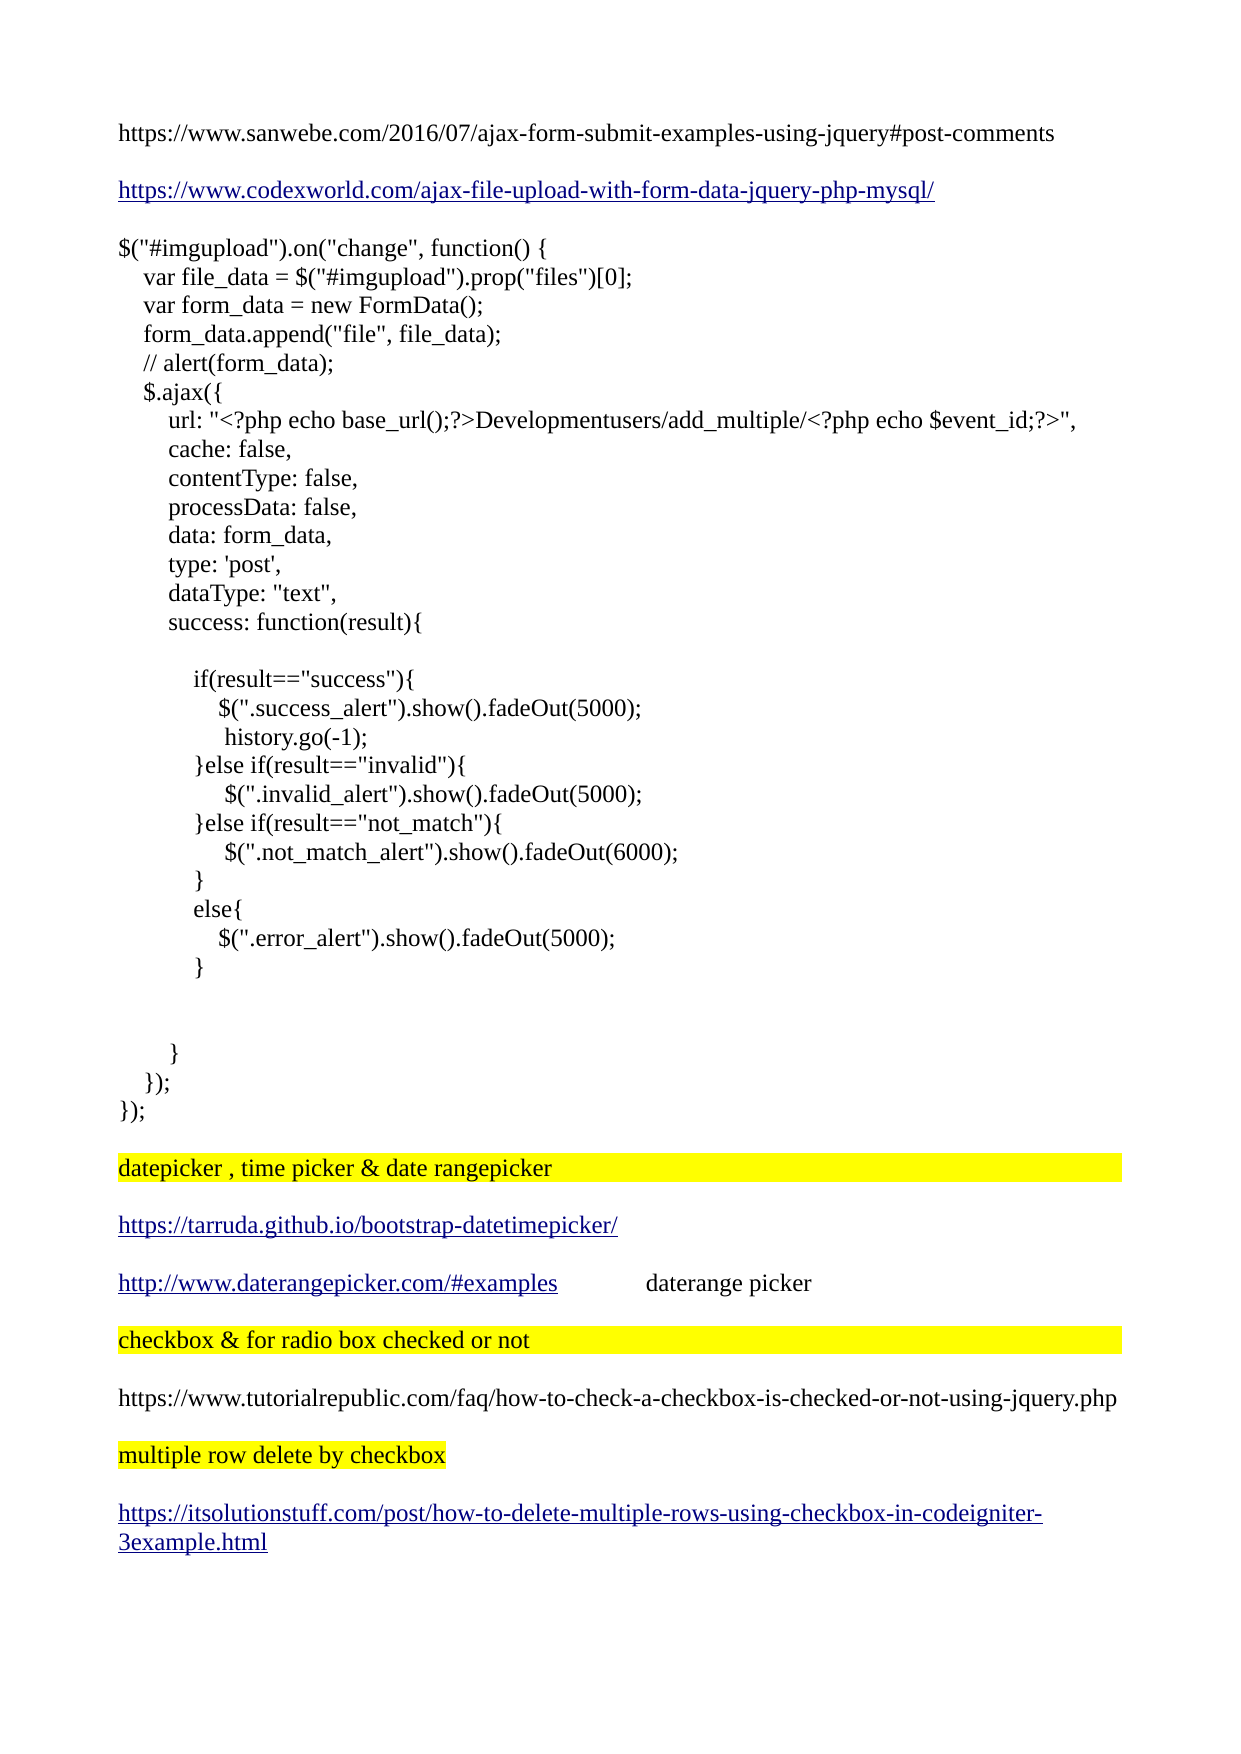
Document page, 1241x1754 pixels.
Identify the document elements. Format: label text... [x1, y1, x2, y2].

text data: form_data, [118, 521, 1122, 549]
text https://www.codexworld.com/ajax-file-upload-with-form-data-jquery-php-mysql/ [118, 176, 1122, 204]
text } [118, 952, 1122, 981]
text $(".error_alert").show().fadeOut(5000); [118, 923, 1122, 952]
text } [118, 866, 1122, 894]
text var form_data = new FormData(); [118, 291, 1122, 319]
text form_data.append("file", file_data); [118, 319, 1122, 348]
text history.go(-1); [118, 722, 1122, 751]
text }else if(result=="not_match"){ [118, 808, 1122, 837]
text var file_data = $("#imgupload").prop("files")[0]; [118, 262, 1122, 291]
text else{ [118, 894, 1122, 923]
text datepicker , time picker & date rangepicker [118, 1153, 1122, 1182]
text }else if(result=="invalid"){ [118, 751, 1122, 779]
text $(".not_match_alert").show().fadeOut(6000); [118, 837, 1122, 866]
text type: 'post', [118, 549, 1122, 578]
text http://www.daterangepicker.com/#examples daterange picker [118, 1268, 1122, 1297]
text dataType: "text", [118, 578, 1122, 607]
text $(".success_alert").show().fadeOut(5000); [118, 693, 1122, 722]
text https://itsolutionstuff.com/post/how-to-delete-multiple-rows-using-checkbox-in-codeigniter-3example.html [118, 1498, 1122, 1556]
text }); [118, 1096, 1122, 1124]
text } [118, 1038, 1122, 1067]
text url: "<?php echo base_url();?>Developmentusers/add_multiple/<?php echo $event_id;?>", [118, 406, 1122, 434]
text $(".invalid_alert").show().fadeOut(5000); [118, 779, 1122, 808]
text if(result=="success"){ [118, 664, 1122, 693]
text }); [118, 1067, 1122, 1096]
text https://tarruda.github.io/bootstrap-datetimepicker/ [118, 1211, 1122, 1239]
text https://www.tutorialrepublic.com/faq/how-to-check-a-checkbox-is-checked-or-not-using-jquery.php [118, 1383, 1122, 1412]
text success: function(result){ [118, 607, 1122, 636]
text processData: false, [118, 492, 1122, 521]
text cache: false, [118, 434, 1122, 463]
text $("#imgupload").on("change", function() { [118, 233, 1122, 262]
text multiple row delete by checkbox [118, 1441, 1122, 1469]
text // alert(form_data); [118, 348, 1122, 377]
text $.ajax({ [118, 377, 1122, 406]
text contentType: false, [118, 463, 1122, 492]
text https://www.sanwebe.com/2016/07/ajax-form-submit-examples-using-jquery#post-comments [118, 118, 1122, 147]
text checkbox & for radio box checked or not [118, 1326, 1122, 1354]
